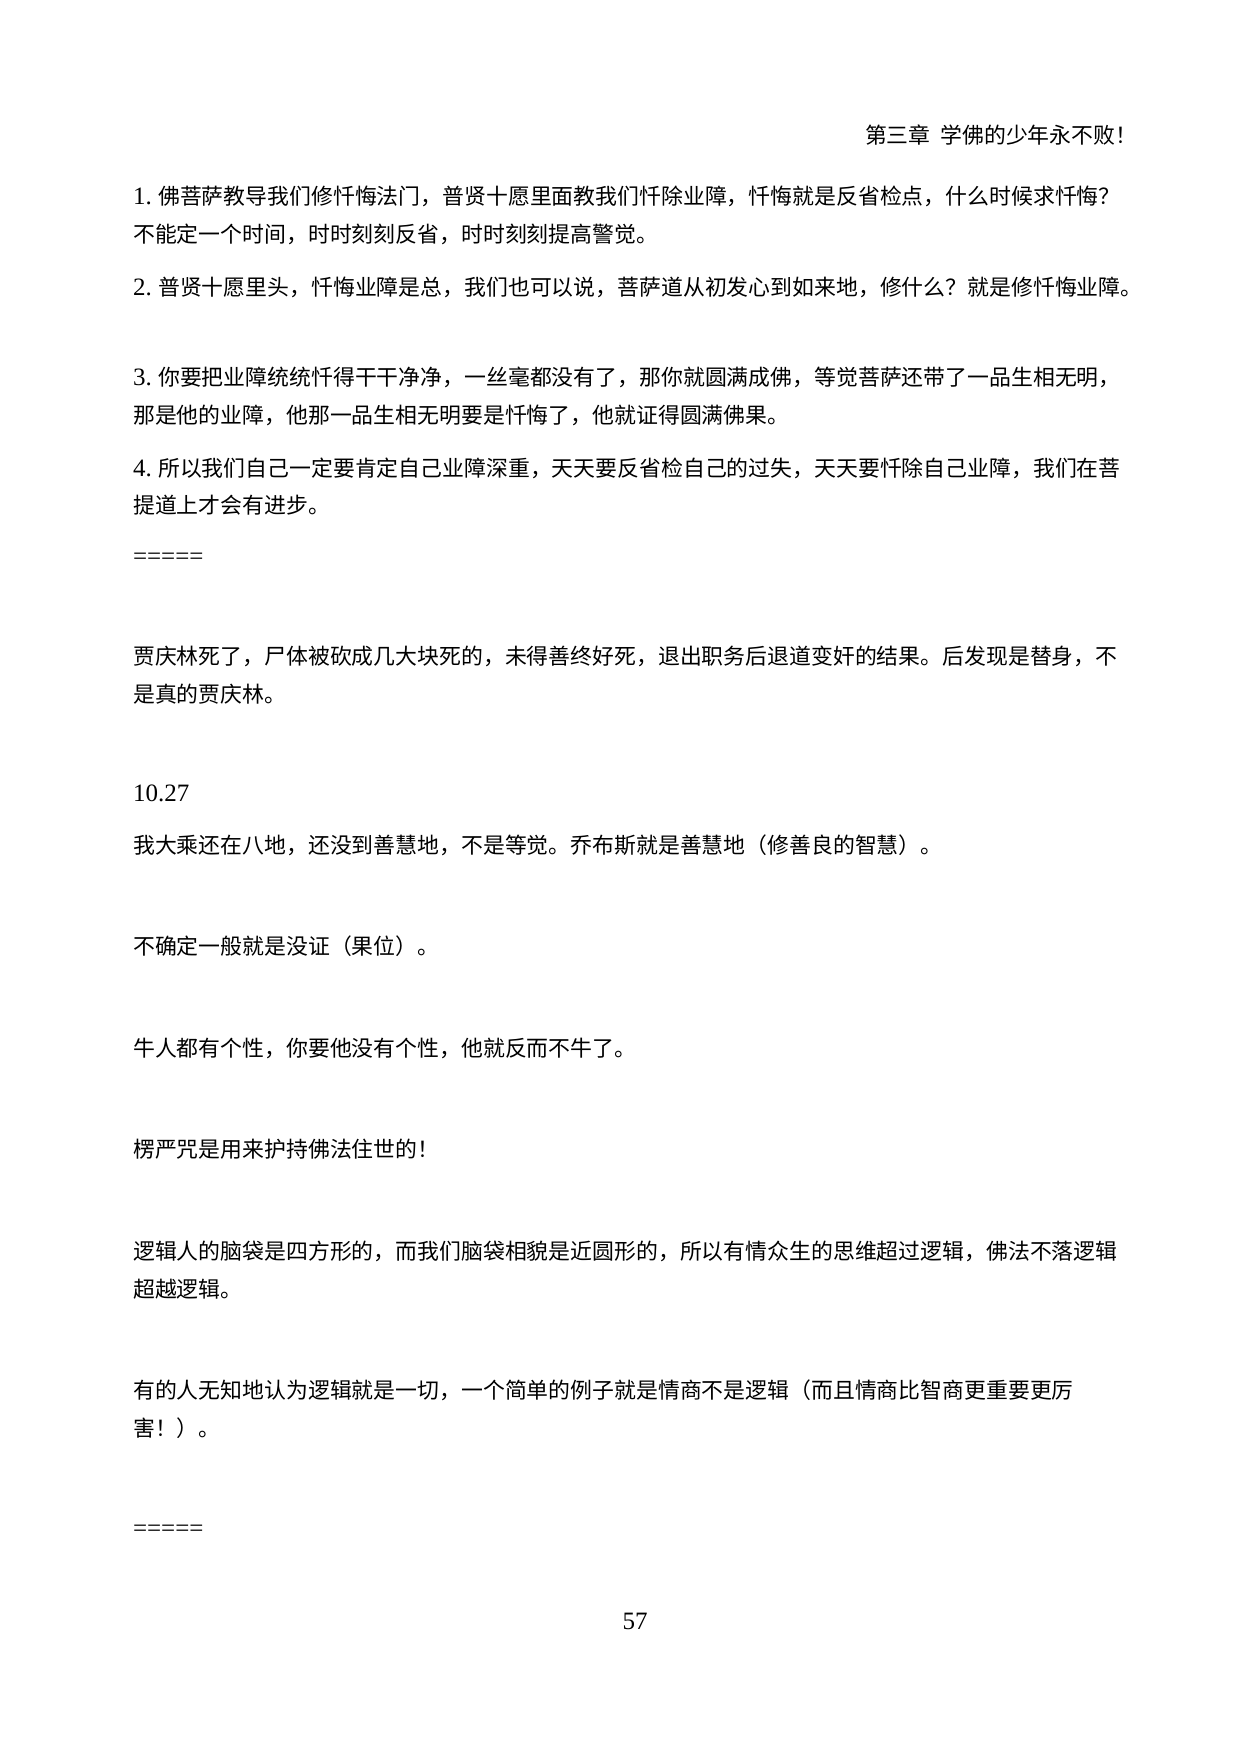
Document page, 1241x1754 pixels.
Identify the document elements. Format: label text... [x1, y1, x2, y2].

text 不确定一般就是没证（果位）。 [133, 929, 1137, 961]
text 贾庆林死了，尸体被砍成几大块死的，未得善终好死，退出职务后退道变奸的结果。后发现是替身，不是真的贾庆林。 [133, 639, 1137, 709]
text 逻辑人的脑袋是四方形的，而我们脑袋相貌是近圆形的，所以有情众生的思维超过逻辑，佛法不落逻辑超越逻辑。 [133, 1234, 1137, 1303]
text 3. 你要把业障统统忏得干干净净，一丝毫都没有了，那你就圆满成佛，等觉菩萨还带了一品生相无明，那是他的业障，他那一品生相无明要是忏悔了，他就证得圆满佛果。 [133, 360, 1137, 430]
text 1. 佛菩萨教导我们修忏悔法门，普贤十愿里面教我们忏除业障，忏悔就是反省检点，什么时候求忏悔？不能定一个时间，时时刻刻反省，时时刻刻提高警觉。 [133, 179, 1137, 249]
text 有的人无知地认为逻辑就是一切，一个简单的例子就是情商不是逻辑（而且情商比智商更重要更厉害！）。 [133, 1373, 1137, 1443]
text ===== [133, 1513, 1137, 1542]
text ===== [133, 541, 1137, 570]
text 2. 普贤十愿里头，忏悔业障是总，我们也可以说，菩萨道从初发心到如来地，修什么？就是修忏悔业障。 [133, 270, 1137, 339]
text 牛人都有个性，你要他没有个性，他就反而不牛了。 [133, 1031, 1137, 1062]
text 我大乘还在八地，还没到善慧地，不是等觉。乔布斯就是善慧地（修善良的智慧）。 [133, 828, 1137, 859]
text 楞严咒是用来护持佛法住世的！ [133, 1132, 1137, 1164]
text 10.27 [133, 778, 1137, 807]
text 4. 所以我们自己一定要肯定自己业障深重，天天要反省检自己的过失，天天要忏除自己业障，我们在菩提道上才会有进步。 [133, 451, 1137, 520]
